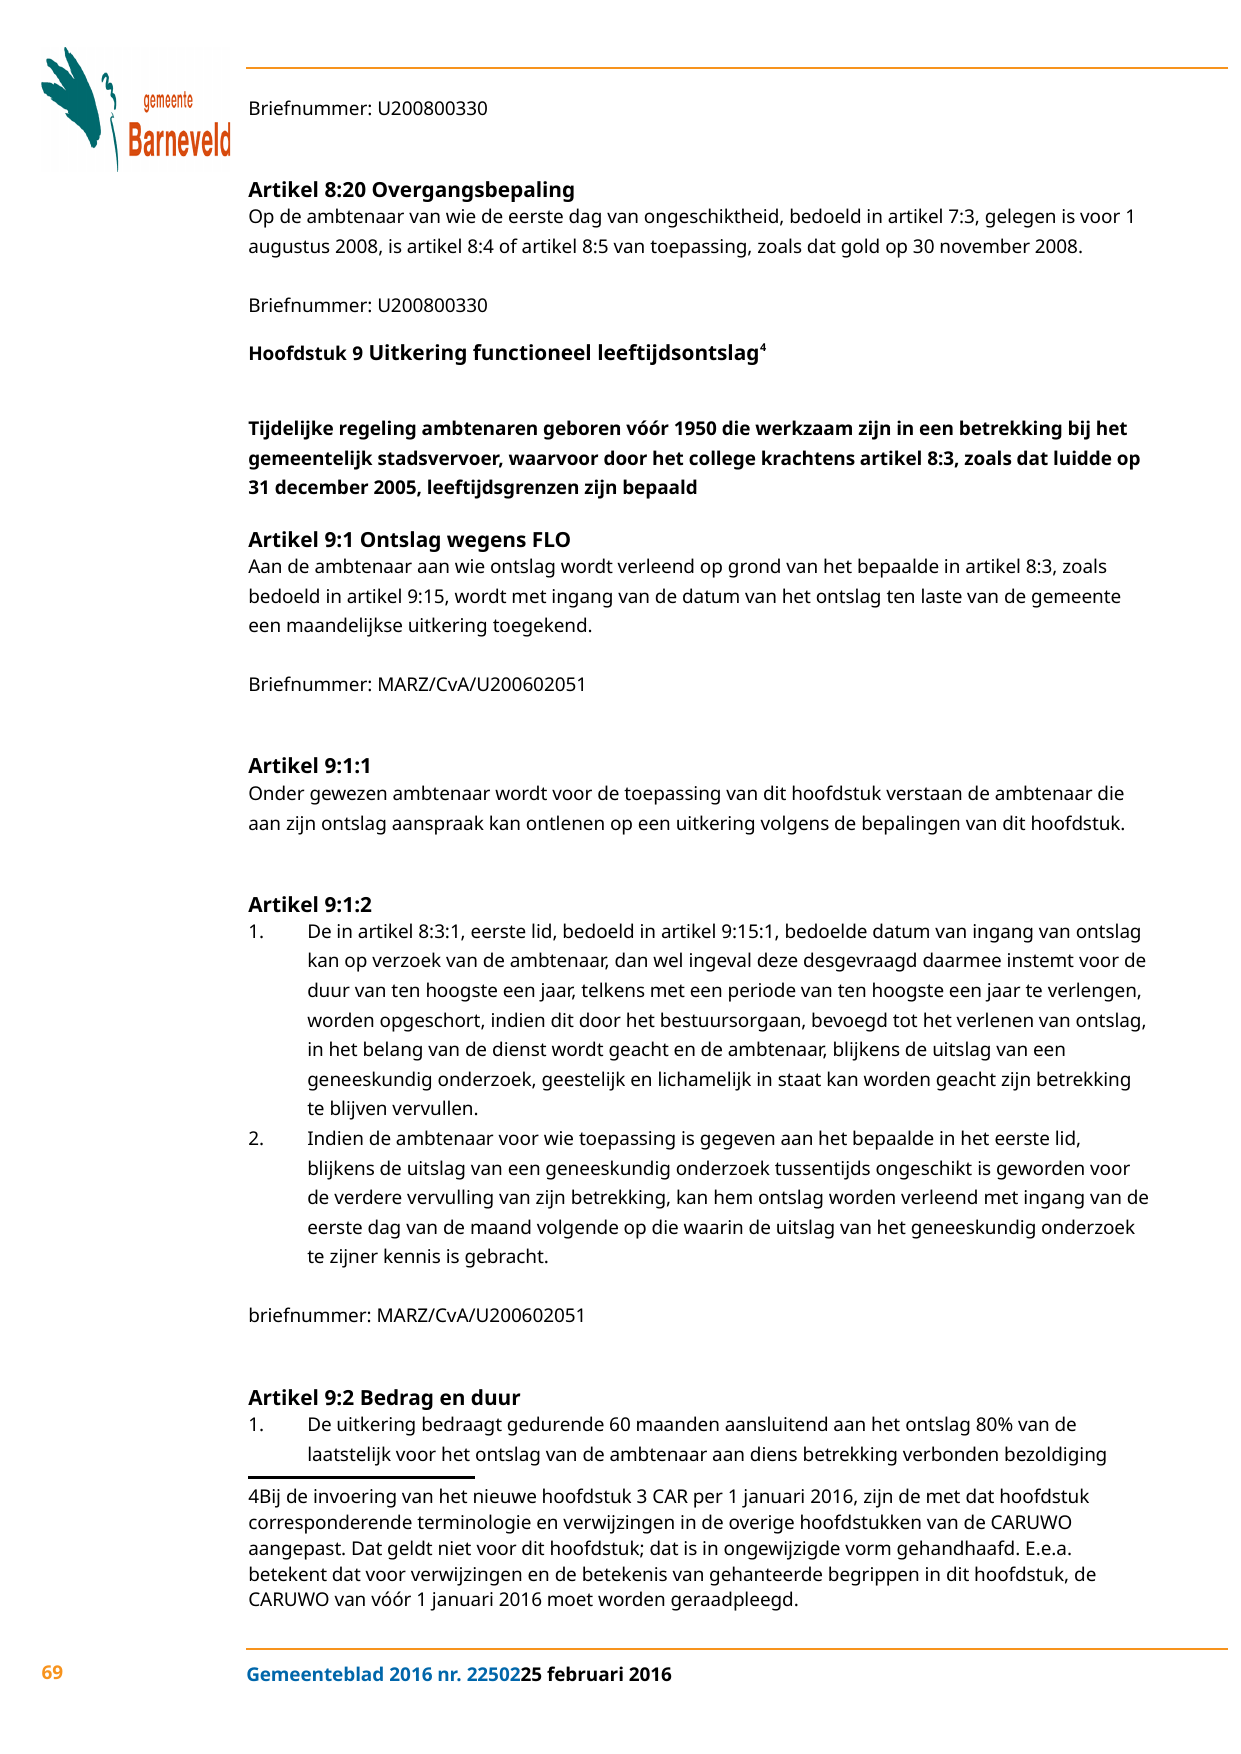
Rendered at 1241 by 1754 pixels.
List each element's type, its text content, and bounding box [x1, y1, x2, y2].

text Onder gewezen ambtenaar wordt voor de toepassing van dit hoofdstuk verstaan de ambtenaar die aan zijn ontslag aanspraak kan ontlenen op een uitkering volgens de bepalingen van dit hoofdstuk. [248, 780, 1152, 835]
text Artikel 9:2 Bedrag en duur [248, 1383, 1152, 1411]
text Briefnummer: U200800330 [248, 292, 1152, 318]
text Op de ambtenaar van wie de eerste dag van ongeschiktheid, bedoeld in artikel 7:3, gelegen is voor 1 augustus 2008, is artikel 8:4 of artikel 8:5 van toepassing, zoals dat gold op 30 november 2008. [248, 203, 1152, 258]
list De in artikel 8:3:1, eerste lid, bedoeld in artikel 9:15:1, bedoelde datum van ingang van ontslag kan op verzoek van de ambtenaar, dan wel ingeval deze desgevraagd daarmee instemt voor de duur van ten hoogste een jaar, telkens met een periode van ten hoogste een jaar te verlengen, worden opgeschort, indien dit door het bestuursorgaan, bevoegd tot het verlenen van ontslag, in het belang van de dienst wordt geacht en de ambtenaar, blijkens de uitslag van een geneeskundig onderzoek, geestelijk en lichamelijk in staat kan worden geacht zijn betrekking te blijven vervullen. [248, 918, 1152, 1121]
text Briefnummer: MARZ/CvA/U200602051 [248, 672, 1152, 697]
text Briefnummer: U200800330 [248, 95, 1152, 121]
list Indien de ambtenaar voor wie toepassing is gegeven aan het bepaalde in het eerste lid, blijkens de uitslag van een geneeskundig onderzoek tussentijds ongeschikt is geworden voor de verdere vervulling van zijn betrekking, kan hem ontslag worden verleend met ingang van de eerste dag van de maand volgende op die waarin de uitslag van het geneeskundig onderzoek te zijner kennis is gebracht. [248, 1125, 1152, 1269]
picture [41, 47, 231, 172]
text Artikel 9:1:2 [248, 890, 1152, 918]
text briefnummer: MARZ/CvA/U200602051 [248, 1303, 1152, 1328]
text Bij de invoering van het nieuwe hoofdstuk 3 CAR per 1 januari 2016, zijn de met dat hoofdstuk corresponderende terminologie en verwijzingen in de overige hoofdstukken van de CARUWO aangepast. Dat geldt niet voor dit hoofdstuk; dat is in ongewijzigde vorm gehandhaafd. E.e.a. betekent dat voor verwijzingen en de betekenis van gehanteerde begrippen in dit hoofdstuk, de CARUWO van vóór 1 januari 2016 moet worden geraadpleegd. [248, 1483, 1152, 1612]
text Hoofdstuk 9 Uitkering functioneel leeftijdsontslag [248, 338, 1152, 366]
text Artikel 8:20 Overgangsbepaling [248, 175, 1152, 203]
list De uitkering bedraagt gedurende 60 maanden aansluitend aan het ontslag 80% van de laatstelijk voor het ontslag van de ambtenaar aan diens betrekking verbonden bezoldiging [248, 1411, 1152, 1466]
text Artikel 9:1:1 [248, 752, 1152, 780]
text Tijdelijke regeling ambtenaren geboren vóór 1950 die werkzaam zijn in een betrekking bij het gemeentelijk stadsvervoer, waarvoor door het college krachtens artikel 8:3, zoals dat luidde op 31 december 2005, leeftijdsgrenzen zijn bepaald [248, 415, 1152, 500]
text Aan de ambtenaar aan wie ontslag wordt verleend op grond van het bepaalde in artikel 8:3, zoals bedoeld in artikel 9:15, wordt met ingang van de datum van het ontslag ten laste van de gemeente een maandelijkse uitkering toegekend. [248, 553, 1152, 638]
text Artikel 9:1 Ontslag wegens FLO [248, 525, 1152, 553]
